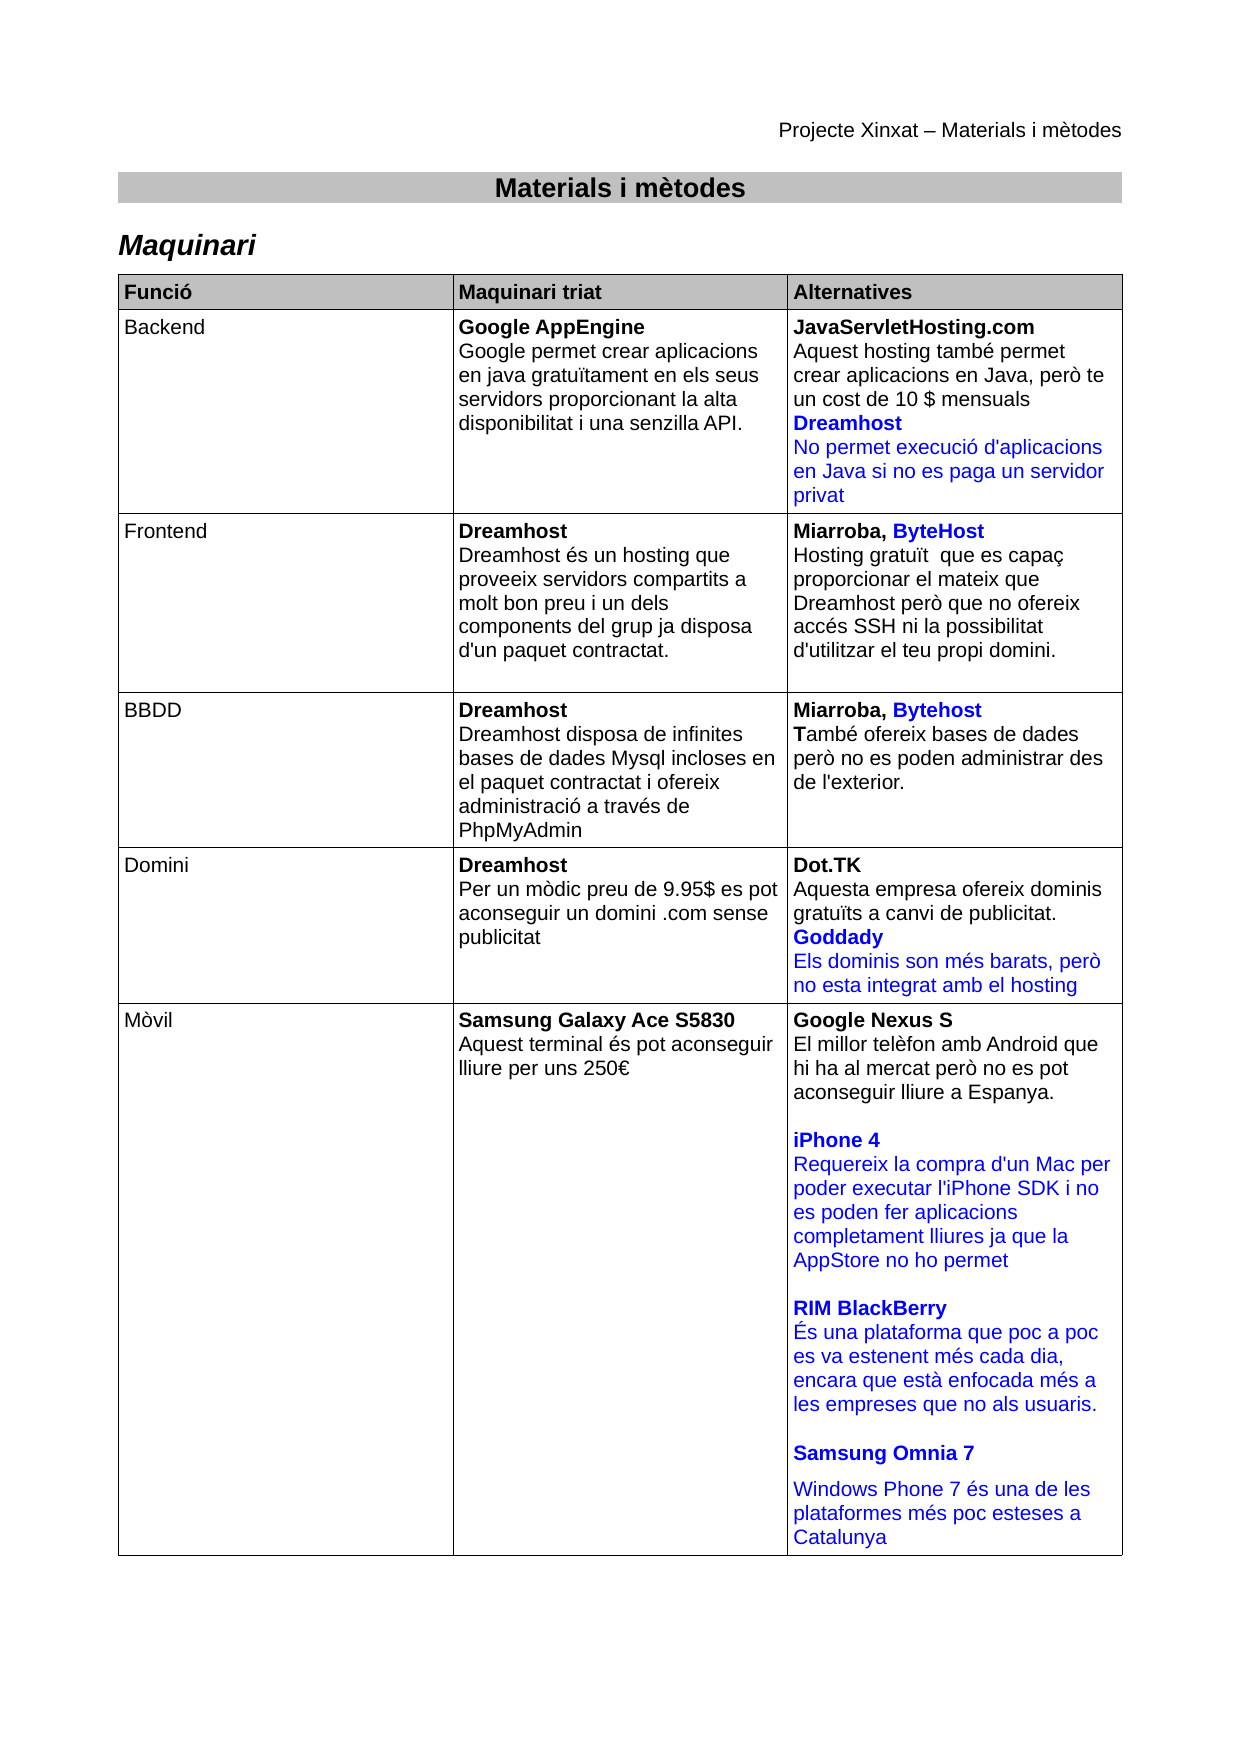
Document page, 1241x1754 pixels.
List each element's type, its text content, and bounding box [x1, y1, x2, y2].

table_cell Google AppEngine Google permet crear aplicacions en java gratuïtament en els seus servidors proporcionant la alta disponibilitat i una senzilla API. [454, 310, 787, 513]
table_cell Mòvil [119, 1004, 453, 1555]
table_cell JavaServletHosting.com Aquest hosting també permet crear aplicacions en Java, però te un cost de 10 $ mensuals Dreamhost No permet execució d'aplicacions en Java si no es paga un servidor privat [788, 310, 1122, 513]
table_cell Dot.TK Aquesta empresa ofereix dominis gratuïts a canvi de publicitat. Goddady Els dominis son més barats, però no esta integrat amb el hosting [788, 848, 1122, 1002]
table_cell Google Nexus S El millor telèfon amb Android que hi ha al mercat però no es pot aconseguir lliure a Espanya. iPhone 4 Requereix la compra d'un Mac per poder executar l'iPhone SDK i no es poden fer aplicacions completament lliures ja que la AppStore no ho permet RIM BlackBerry És una plataforma que poc a poc es va estenent més cada dia, encara que està enfocada més a les empreses que no als usuaris. Samsung Omnia 7 Windows Phone 7 és una de les plataformes més poc esteses a Catalunya [788, 1004, 1122, 1555]
table_cell Dreamhost Dreamhost disposa de infinites bases de dades Mysql incloses en el paquet contractat i ofereix administració a través de PhpMyAdmin [454, 693, 787, 847]
table_header Funció [119, 275, 453, 309]
table_cell Dreamhost Per un mòdic preu de 9.95$ es pot aconseguir un domini .com sense publicitat [454, 848, 787, 1002]
table_cell Miarroba, ByteHost Hosting gratuït que es capaç proporcionar el mateix que Dreamhost però que no ofereix accés SSH ni la possibilitat d'utilitzar el teu propi domini. [788, 514, 1122, 692]
text Materials i mètodes [118, 172, 1122, 203]
table_cell Domini [119, 848, 453, 1002]
table_cell BBDD [119, 693, 453, 847]
table_cell Frontend [119, 514, 453, 692]
table_cell Miarroba, Bytehost També ofereix bases de dades però no es poden administrar des de l'exterior. [788, 693, 1122, 847]
table_header Alternatives [788, 275, 1122, 309]
table_header Maquinari triat [454, 275, 787, 309]
table_cell Backend [119, 310, 453, 513]
table_cell Dreamhost Dreamhost és un hosting que proveeix servidors compartits a molt bon preu i un dels components del grup ja disposa d'un paquet contractat. [454, 514, 787, 692]
table_cell Samsung Galaxy Ace S5830 Aquest terminal és pot aconseguir lliure per uns 250€ [454, 1004, 787, 1555]
subtitle Maquinari [118, 228, 1122, 261]
